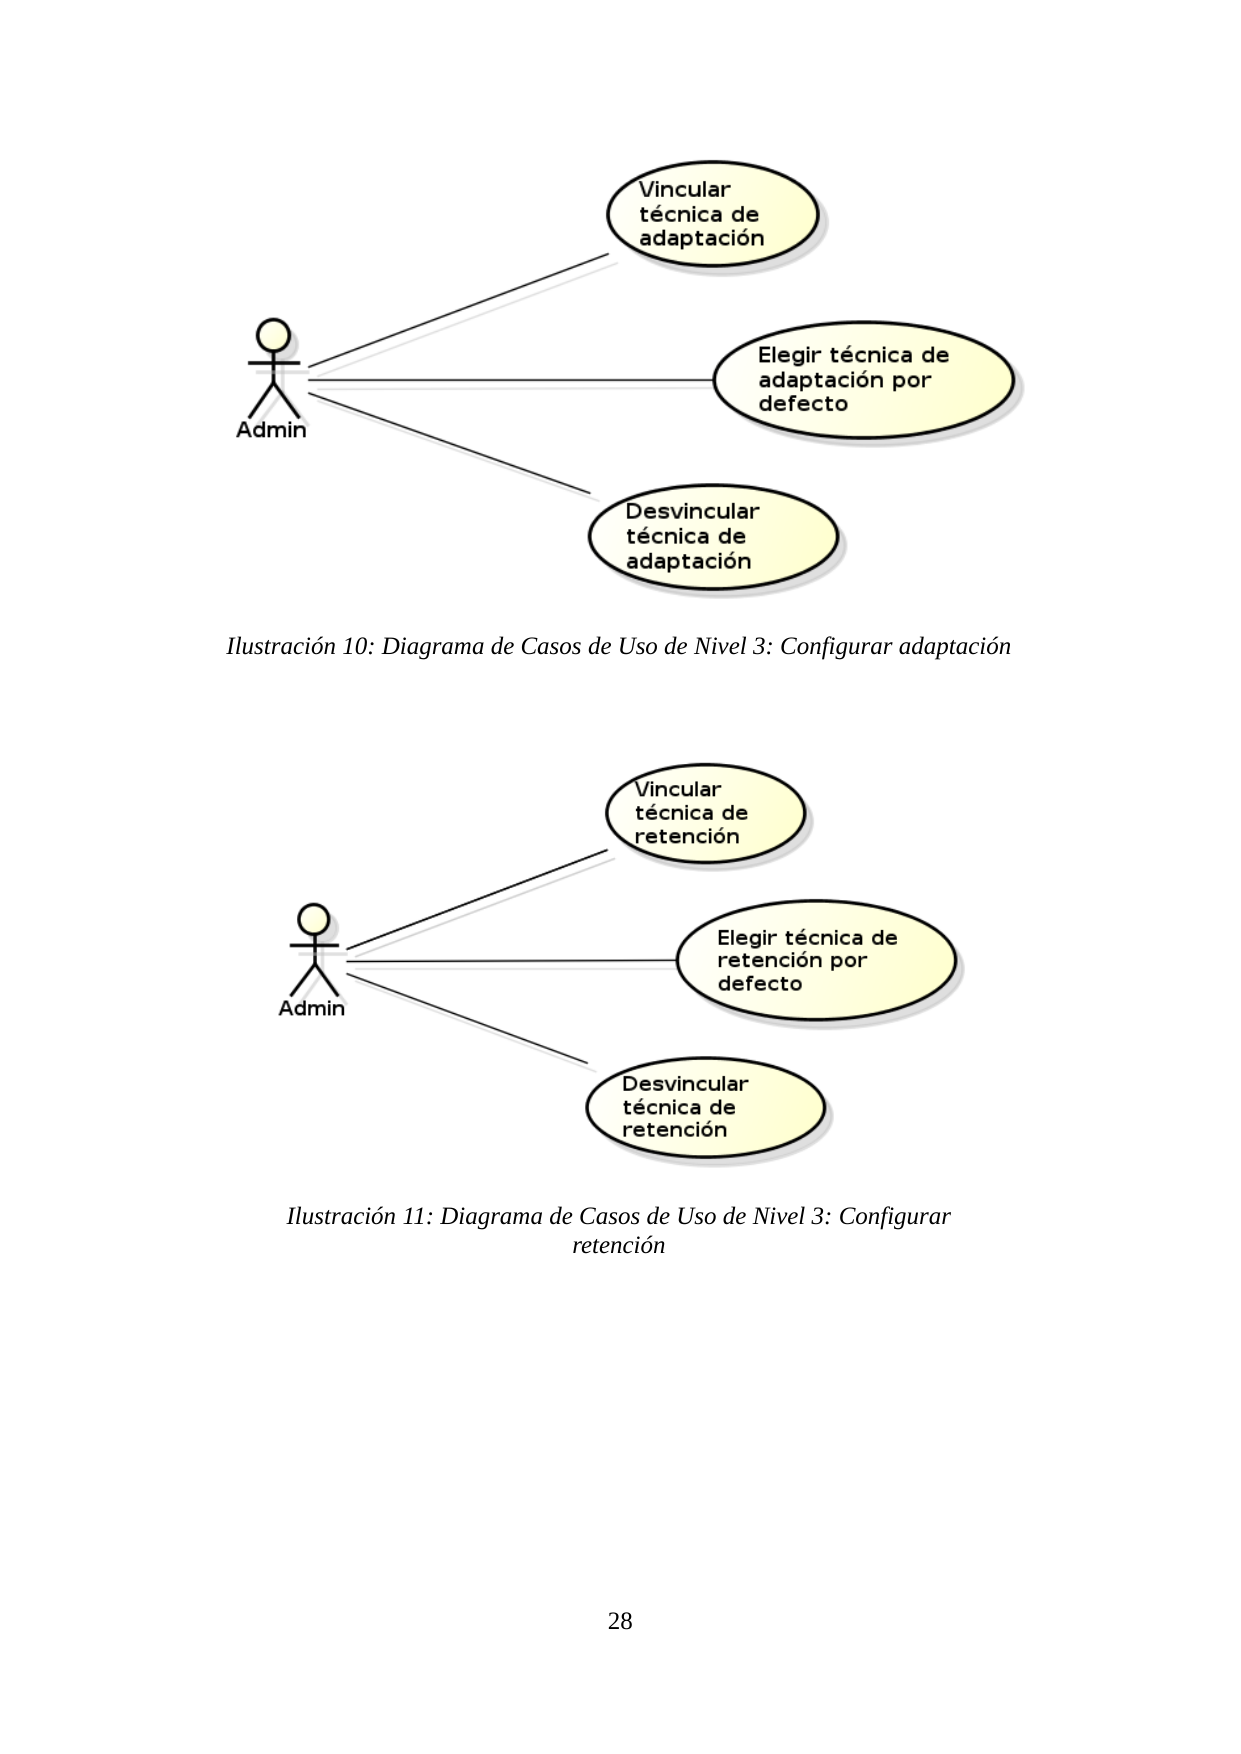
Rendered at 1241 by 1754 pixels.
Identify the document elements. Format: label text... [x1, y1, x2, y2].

picture [250, 737, 991, 1190]
text Ilustración 11: Diagrama de Casos de Uso de Nivel 3: Configurar retención [250, 1190, 990, 1259]
picture [193, 130, 1047, 620]
text Ilustración 10: Diagrama de Casos de Uso de Nivel 3: Configurar adaptación [193, 620, 1047, 660]
